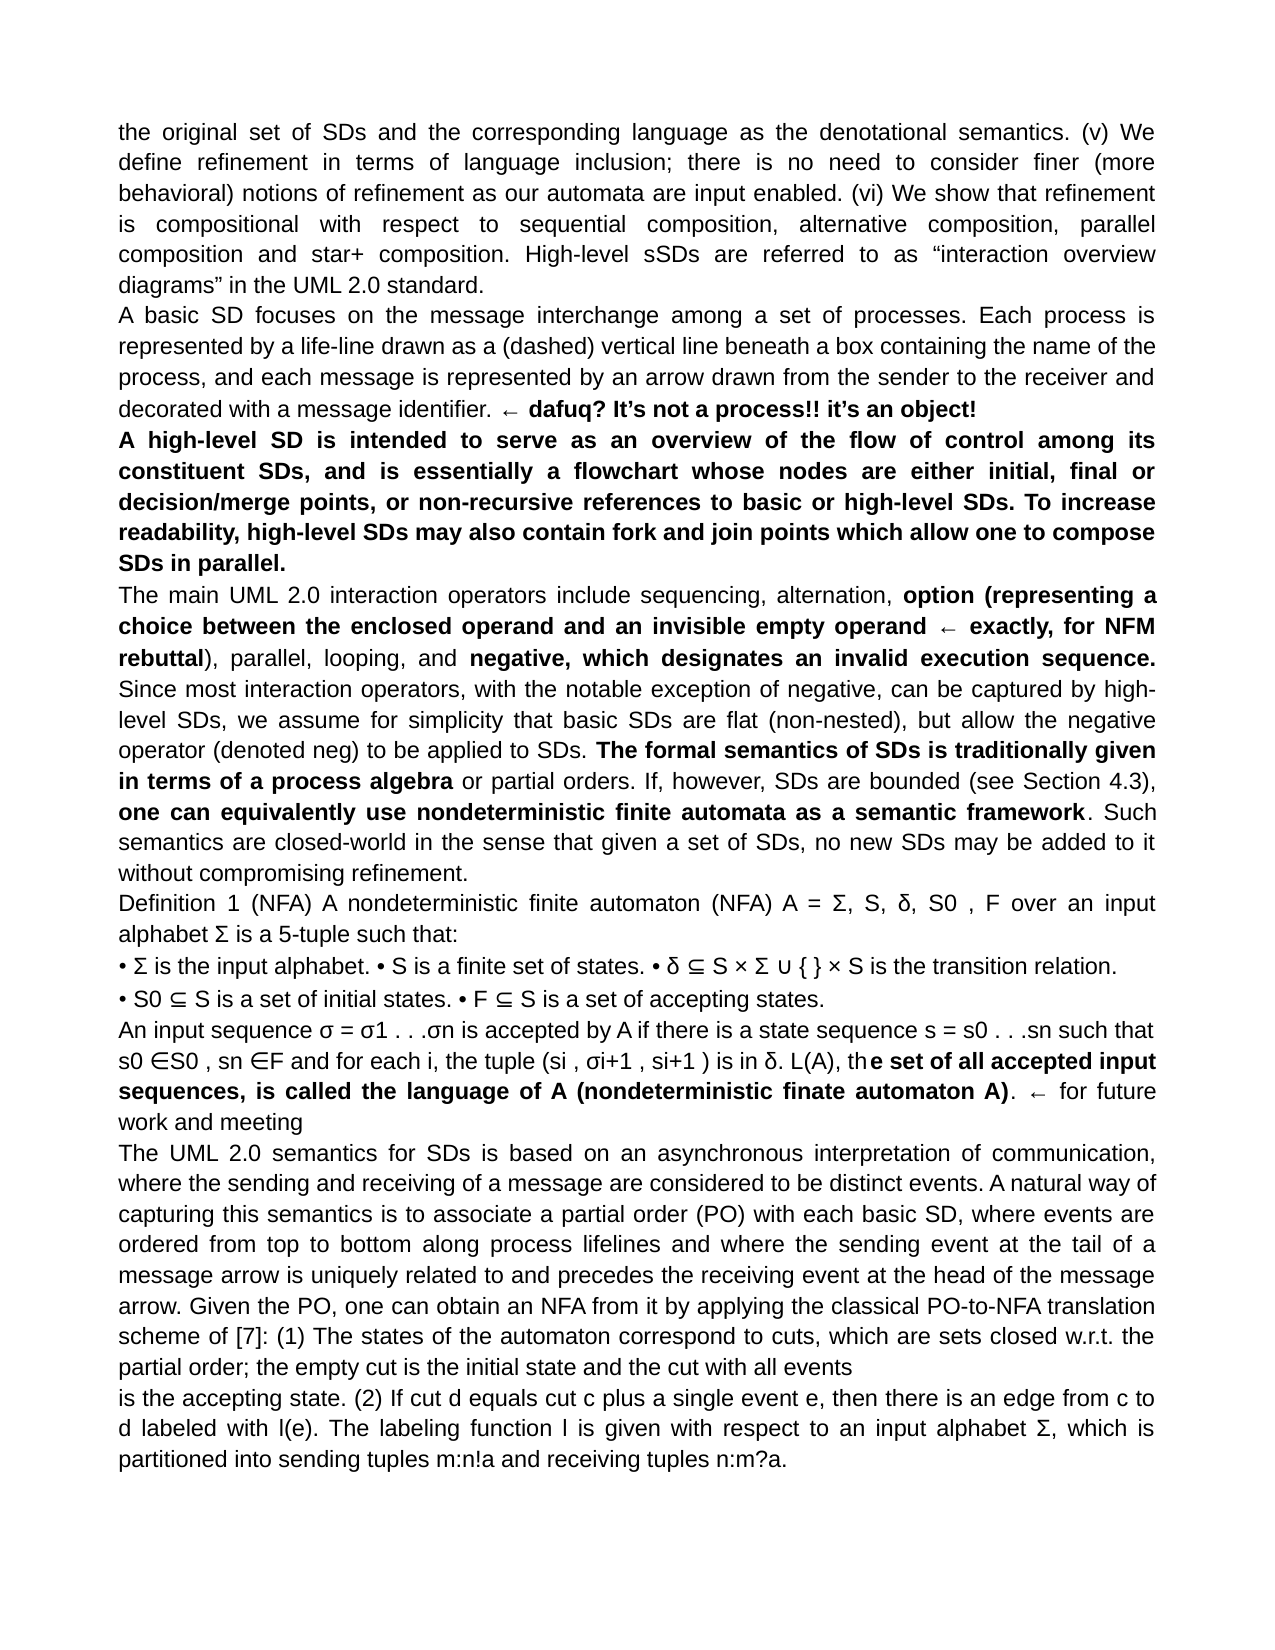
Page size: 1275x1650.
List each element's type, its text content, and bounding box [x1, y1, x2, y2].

text • Σ is the input alphabet. • S is a finite set of states. • δ ⊆ S × Σ ∪ { } × S is the transition relation. [118, 951, 1157, 980]
text The UML 2.0 semantics for SDs is based on an asynchronous interpretation of communication, where the sending and receiving of a message are considered to be distinct events. A natural way of capturing this semantics is to associate a partial order (PO) with each basic SD, where events are ordered from top to bottom along process lifelines and where the sending event at the tail of a message arrow is uniquely related to and precedes the receiving event at the head of the message arrow. Given the PO, one can obtain an NFA from it by applying the classical PO-to-NFA translation scheme of [7]: (1) The states of the automaton correspond to cuts, which are sets closed w.r.t. the partial order; the empty cut is the initial state and the cut with all events [118, 1139, 1157, 1380]
text Definition 1 (NFA) A nondeterministic finite automaton (NFA) A = Σ, S, δ, S0 , F over an input alphabet Σ is a 5-tuple such that: [118, 890, 1157, 947]
text A basic SD focuses on the message interchange among a set of processes. Each process is represented by a life-line drawn as a (dashed) vertical line beneath a box containing the name of the process, and each message is represented by an arrow drawn from the sender to the receiver and decorated with a message identifier. ← dafuq? It’s not a process!! it’s an object! [118, 302, 1157, 423]
text A high-level SD is intended to serve as an overview of the flow of control among its constituent SDs, and is essentially a flowchart whose nodes are either initial, final or decision/merge points, or non-recursive references to basic or high-level SDs. To increase readability, high-level SDs may also contain fork and join points which allow one to compose SDs in parallel. [118, 427, 1157, 576]
text is the accepting state. (2) If cut d equals cut c plus a single event e, then there is an edge from c to d labeled with l(e). The labeling function l is given with respect to an input alphabet Σ, which is partitioned into sending tuples m:n!a and receiving tuples n:m?a. [118, 1384, 1157, 1472]
text the original set of SDs and the corresponding language as the denotational semantics. (v) We define refinement in terms of language inclusion; there is no need to consider finer (more behavioral) notions of refinement as our automata are input enabled. (vi) We show that refinement is compositional with respect to sequential composition, alternative composition, parallel composition and star+ composition. High-level sSDs are referred to as “interaction overview diagrams” in the UML 2.0 standard. [118, 118, 1157, 298]
text An input sequence σ = σ1 . . .σn is accepted by A if there is a state sequence s = s0 . . .sn such that s0 ∈S0 , sn ∈F and for each i, the tuple (si , σi+1 , si+1 ) is in δ. L(A), the set of all accepted input sequences, is called the language of A (nondeterministic finate automaton A). ← for future work and meeting [118, 1016, 1157, 1135]
text • S0 ⊆ S is a set of initial states. • F ⊆ S is a set of accepting states. [118, 984, 1157, 1012]
text The main UML 2.0 interaction operators include sequencing, alternation, option (representing a choice between the enclosed operand and an invisible empty operand ← exactly, for NFM rebuttal), parallel, looping, and negative, which designates an invalid execution sequence. Since most interaction operators, with the notable exception of negative, can be captured by high-level SDs, we assume for simplicity that basic SDs are flat (non-nested), but allow the negative operator (denoted neg) to be applied to SDs. The formal semantics of SDs is traditionally given in terms of a process algebra or partial orders. If, however, SDs are bounded (see Section 4.3), one can equivalently use nondeterministic finite automata as a semantic framework. Such semantics are closed-world in the sense that given a set of SDs, no new SDs may be added to it without compromising refinement. [118, 580, 1157, 886]
